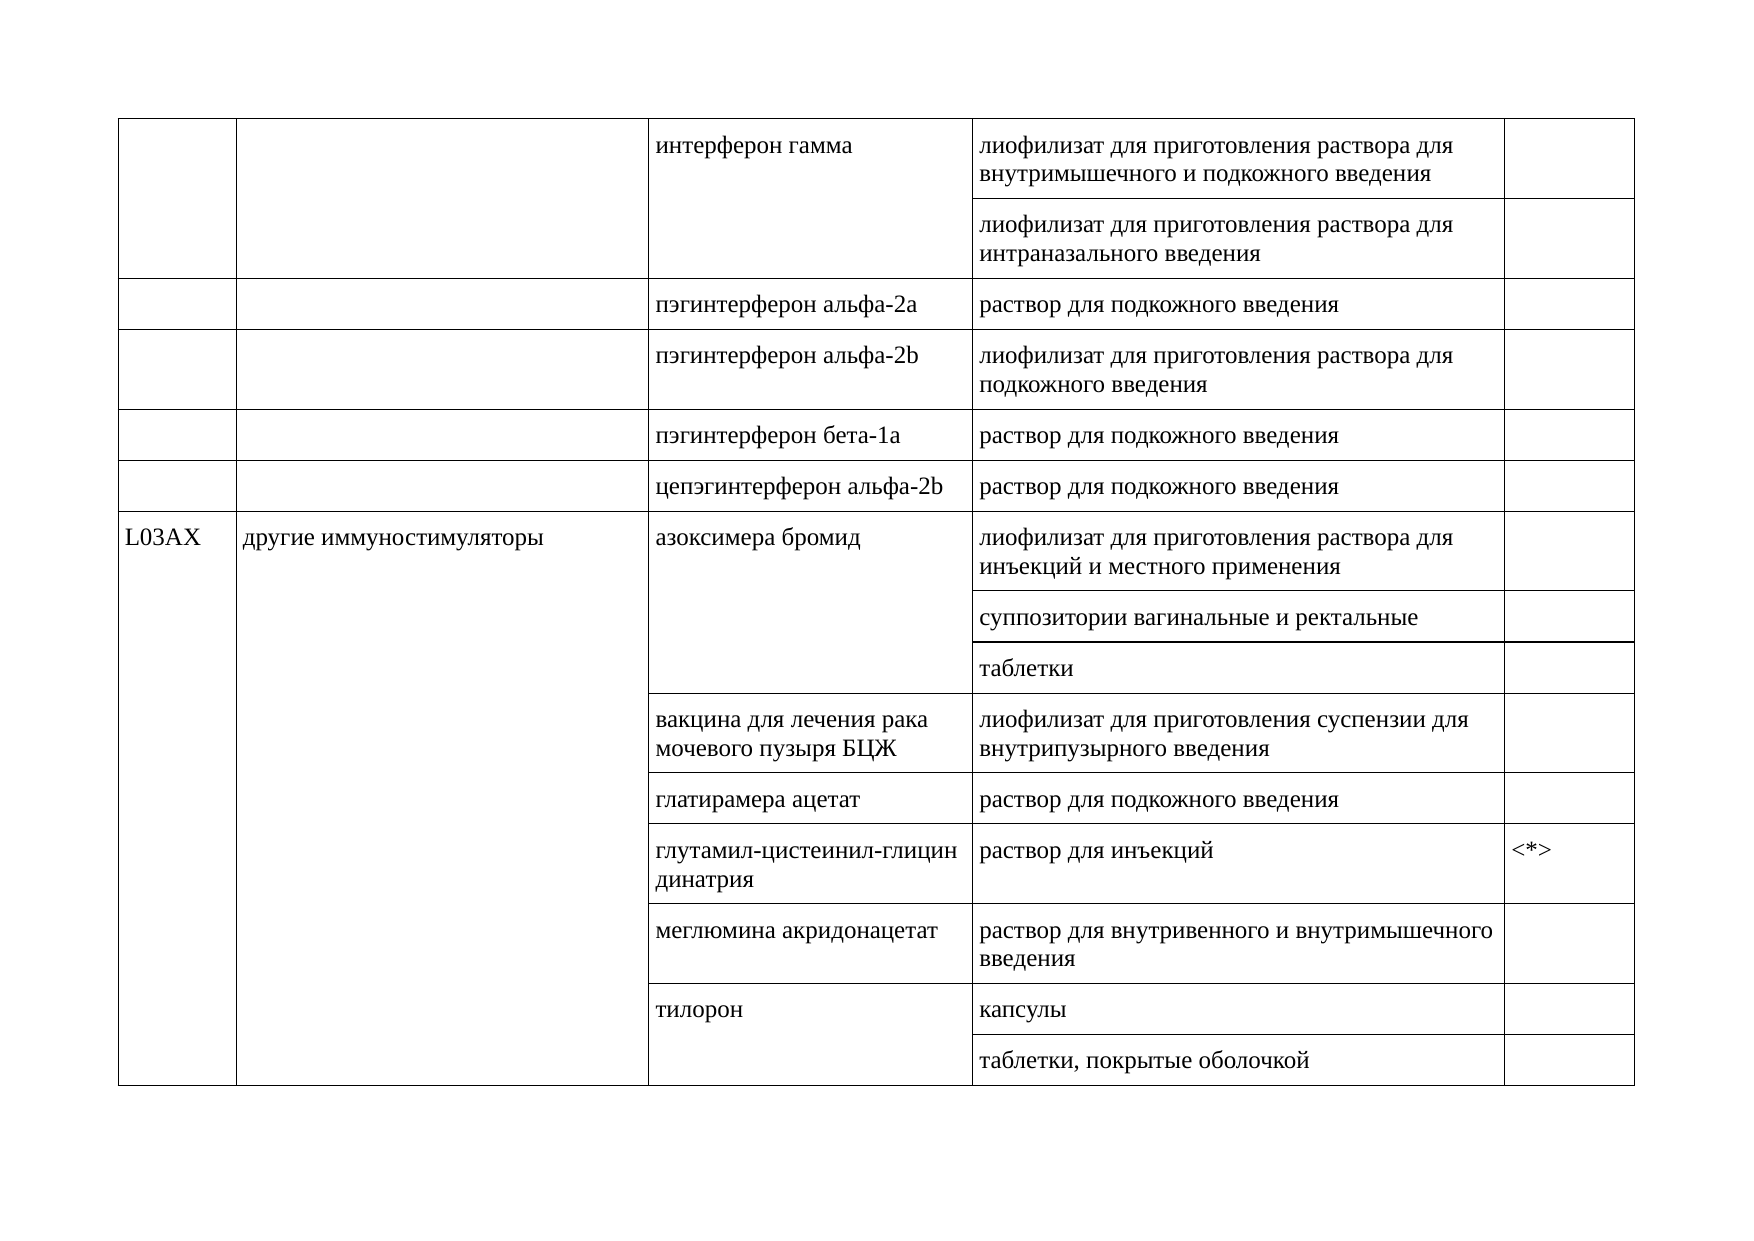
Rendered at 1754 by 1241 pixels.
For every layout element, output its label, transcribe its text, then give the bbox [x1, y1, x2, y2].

table_cell лиофилизат для приготовления раствора для инъекций и местного применения [973, 512, 1504, 590]
table_cell [237, 279, 648, 329]
table_cell цепэгинтерферон альфа-2b [649, 461, 972, 511]
table_cell раствор для подкожного введения [973, 279, 1504, 329]
table_cell лиофилизат для приготовления суспензии для внутрипузырного введения [973, 694, 1504, 772]
table_cell пэгинтерферон альфа-2a [649, 279, 972, 329]
table_cell раствор для подкожного введения [973, 410, 1504, 459]
table_cell [1505, 279, 1634, 329]
table_cell раствор для подкожного введения [973, 773, 1504, 823]
table_cell [1505, 773, 1634, 823]
table_cell меглюмина акридонацетат [649, 904, 972, 983]
table_cell [237, 410, 648, 459]
table_cell [119, 119, 236, 278]
table_cell [1505, 1035, 1634, 1085]
table_cell азоксимера бромид [649, 512, 972, 692]
table_cell таблетки [973, 643, 1504, 692]
table_cell [1505, 904, 1634, 983]
table_cell капсулы [973, 984, 1504, 1034]
table_cell [1505, 591, 1634, 641]
table_cell глутамил-цистеинил-глицин динатрия [649, 824, 972, 903]
table_cell вакцина для лечения рака мочевого пузыря БЦЖ [649, 694, 972, 772]
table_cell другие иммуностимуляторы [237, 512, 648, 1085]
table_cell [1505, 512, 1634, 590]
table_cell раствор для внутривенного и внутримышечного введения [973, 904, 1504, 983]
table_cell [237, 461, 648, 511]
table_cell раствор для инъекций [973, 824, 1504, 903]
table_cell тилорон [649, 984, 972, 1085]
table_cell лиофилизат для приготовления раствора для интраназального введения [973, 199, 1504, 278]
table_cell [1505, 410, 1634, 459]
table_cell [119, 410, 236, 459]
table_cell [119, 330, 236, 408]
table_cell лиофилизат для приготовления раствора для подкожного введения [973, 330, 1504, 408]
table_cell [237, 119, 648, 278]
table_cell таблетки, покрытые оболочкой [973, 1035, 1504, 1085]
table_cell [1505, 984, 1634, 1034]
table_cell лиофилизат для приготовления раствора для внутримышечного и подкожного введения [973, 119, 1504, 198]
table_cell [119, 279, 236, 329]
table_cell пэгинтерферон альфа-2b [649, 330, 972, 408]
table_cell [1505, 694, 1634, 772]
table_cell интерферон гамма [649, 119, 972, 278]
table_cell раствор для подкожного введения [973, 461, 1504, 511]
table_cell глатирамера ацетат [649, 773, 972, 823]
table_cell суппозитории вагинальные и ректальные [973, 591, 1504, 641]
table_cell [1505, 461, 1634, 511]
table_cell <*> [1505, 824, 1634, 903]
table_cell [1505, 643, 1634, 692]
table_cell [1505, 199, 1634, 278]
table_cell [237, 330, 648, 408]
table_cell пэгинтерферон бета-1a [649, 410, 972, 459]
table_cell L03AX [119, 512, 236, 1085]
table_cell [1505, 119, 1634, 198]
table_cell [119, 461, 236, 511]
table_cell [1505, 330, 1634, 408]
